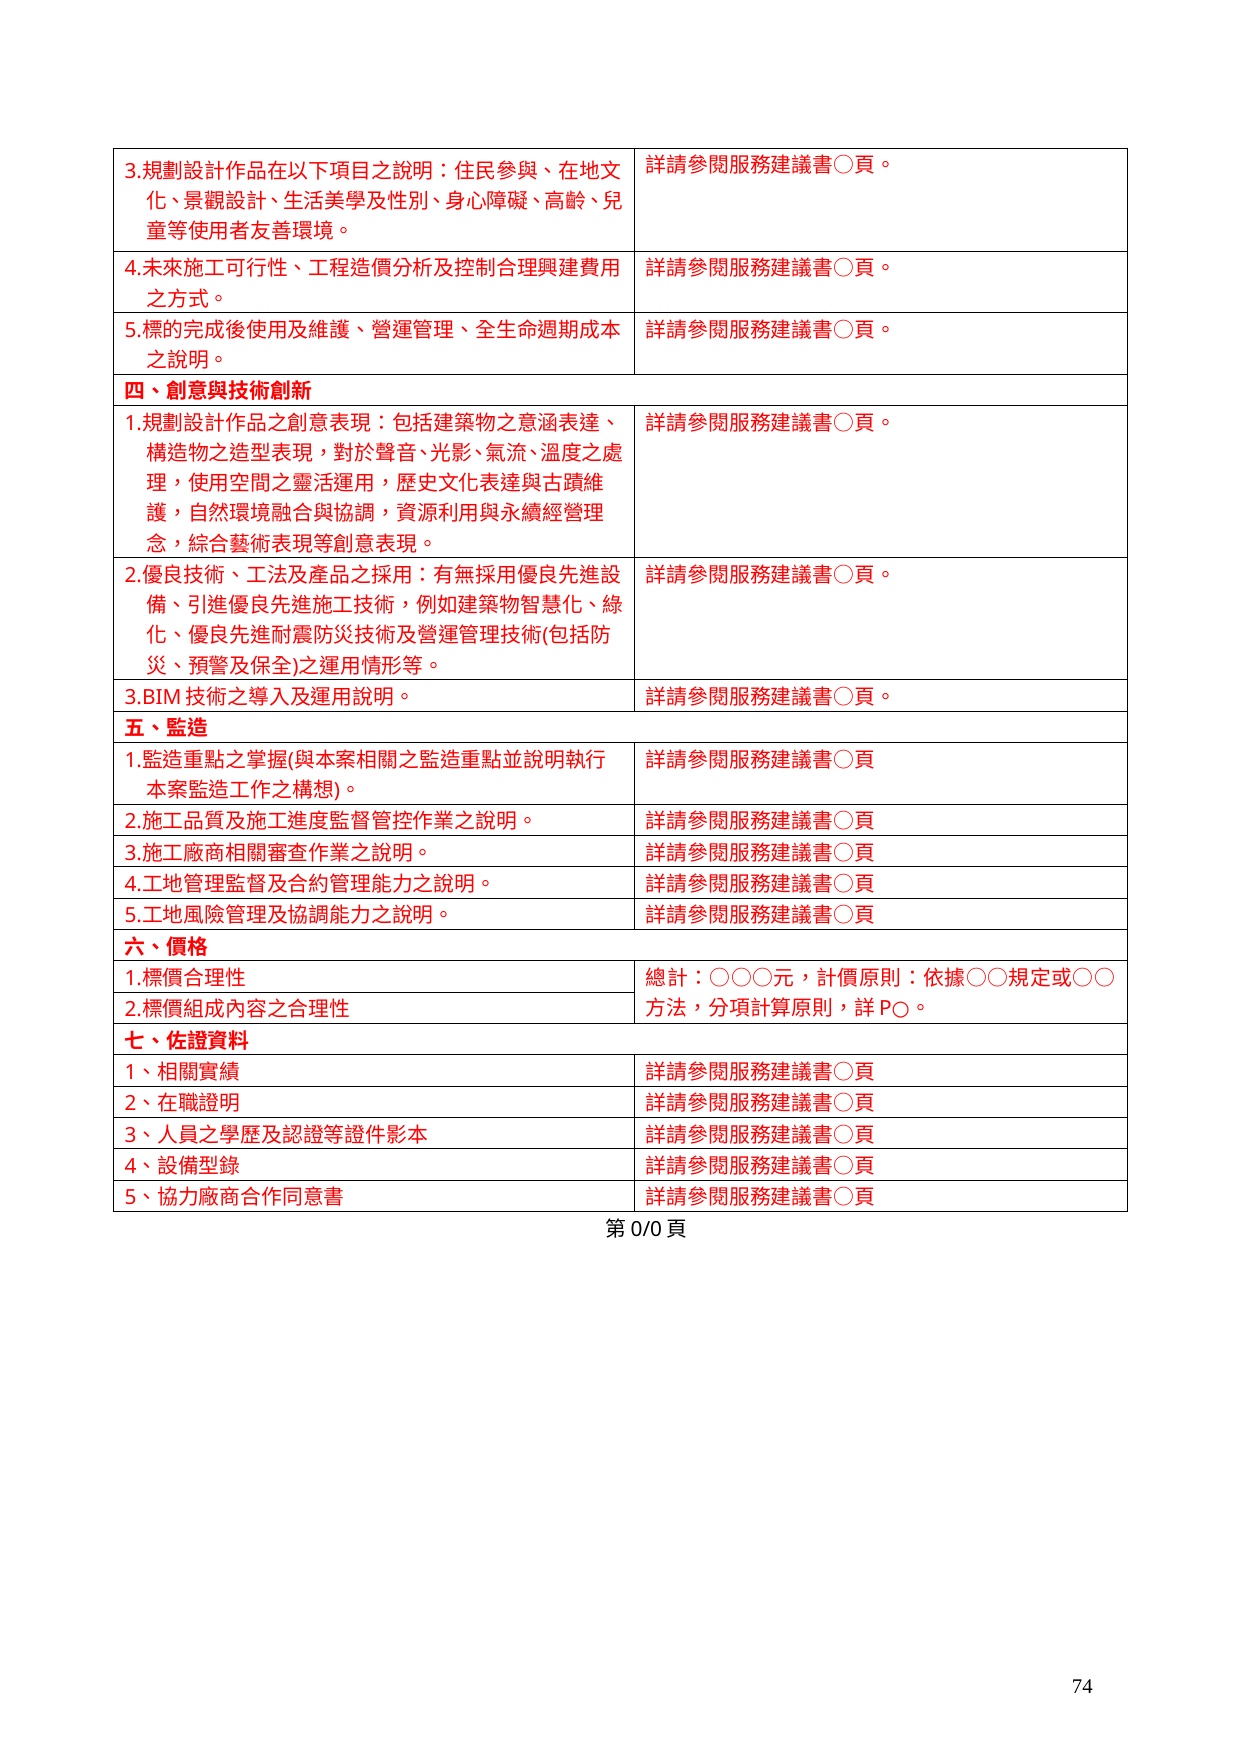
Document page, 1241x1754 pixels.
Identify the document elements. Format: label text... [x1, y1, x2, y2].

table_cell 詳請參閱服務建議書○頁 [635, 1149, 1127, 1179]
table_cell 七、佐證資料 [114, 1024, 1127, 1054]
table_cell 詳請參閱服務建議書○頁 [635, 1181, 1127, 1211]
table_cell 2.優良技術、工法及產品之採用：有無採用優良先進設備、引進優良先進施工技術，例如建築物智慧化、綠化、優良先進耐震防災技術及營運管理技術(包括防災、預警及保全)之運用情形等。 [114, 558, 634, 679]
table_cell 2、在職證明 [114, 1087, 634, 1117]
table_cell 詳請參閱服務建議書○頁。 [635, 252, 1127, 312]
table_cell 詳請參閱服務建議書○頁。 [635, 149, 1127, 251]
table_cell 1、相關實績 [114, 1055, 634, 1086]
table_cell 詳請參閱服務建議書○頁 [635, 899, 1127, 929]
table_cell 3、人員之學歷及認證等證件影本 [114, 1118, 634, 1148]
table_cell 詳請參閱服務建議書○頁 [635, 1055, 1127, 1086]
table_cell 1.規劃設計作品之創意表現：包括建築物之意涵表達、構造物之造型表現，對於聲音、光影、氣流、溫度之處理，使用空間之靈活運用，歷史文化表達與古蹟維護，自然環境融合與協調，資源利用與永續經營理念，綜合藝術表現等創意表現。 [114, 406, 634, 557]
text 第0/0頁 [148, 1212, 1092, 1242]
table_cell 2.施工品質及施工進度監督管控作業之說明。 [114, 805, 634, 835]
table_cell 詳請參閱服務建議書○頁。 [635, 680, 1127, 711]
table_cell 詳請參閱服務建議書○頁 [635, 805, 1127, 835]
table_cell 詳請參閱服務建議書○頁。 [635, 313, 1127, 374]
table_cell 4、設備型錄 [114, 1149, 634, 1179]
table_cell 詳請參閱服務建議書○頁 [635, 836, 1127, 866]
table_cell 5.標的完成後使用及維護、營運管理、全生命週期成本之說明。 [114, 313, 634, 374]
table_cell 總計：○○○元，計價原則：依據○○規定或○○方法，分項計算原則，詳P○。 [635, 961, 1127, 1023]
table_cell 五、監造 [114, 712, 1127, 742]
table_cell 詳請參閱服務建議書○頁 [635, 1118, 1127, 1148]
table_cell 3.規劃設計作品在以下項目之說明：住民參與、在地文化、景觀設計、生活美學及性別、身心障礙、高齡、兒童等使用者友善環境。 [114, 149, 634, 251]
table_cell 詳請參閱服務建議書○頁 [635, 743, 1127, 803]
table_cell 2.標價組成內容之合理性 [114, 993, 634, 1023]
table_cell 六、價格 [114, 930, 1127, 960]
table_cell 4.未來施工可行性、工程造價分析及控制合理興建費用之方式。 [114, 252, 634, 312]
table_cell 詳請參閱服務建議書○頁 [635, 1087, 1127, 1117]
table_cell 1.監造重點之掌握(與本案相關之監造重點並說明執行本案監造工作之構想)。 [114, 743, 634, 803]
table_cell 3.施工廠商相關審查作業之說明。 [114, 836, 634, 866]
table_cell 5.工地風險管理及協調能力之說明。 [114, 899, 634, 929]
table_cell 詳請參閱服務建議書○頁。 [635, 558, 1127, 679]
table_cell 3.BIM技術之導入及運用說明。 [114, 680, 634, 711]
table_cell 詳請參閱服務建議書○頁。 [635, 406, 1127, 557]
table_cell 4.工地管理監督及合約管理能力之說明。 [114, 867, 634, 898]
table_cell 5、協力廠商合作同意書 [114, 1181, 634, 1211]
table_cell 1.標價合理性 [114, 961, 634, 992]
table_cell 四、創意與技術創新 [114, 375, 1127, 405]
table_cell 詳請參閱服務建議書○頁 [635, 867, 1127, 898]
